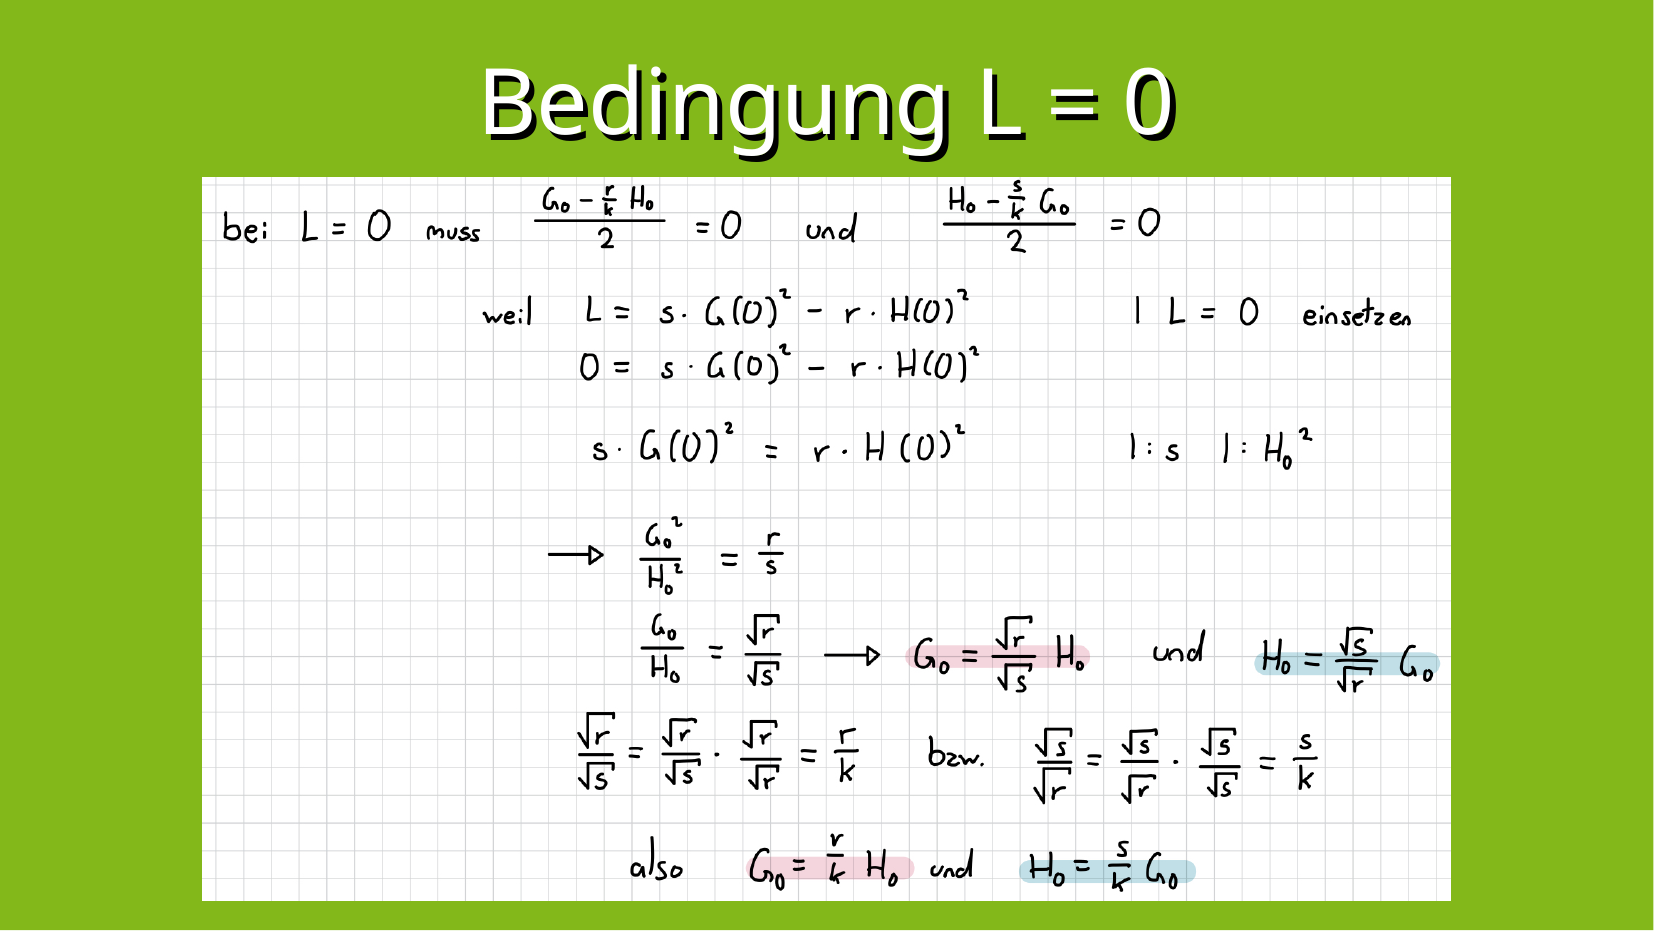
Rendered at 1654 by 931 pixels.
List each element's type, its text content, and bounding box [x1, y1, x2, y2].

title Bedingung L = 0 [82, 21, 1571, 178]
picture [202, 177, 1451, 901]
